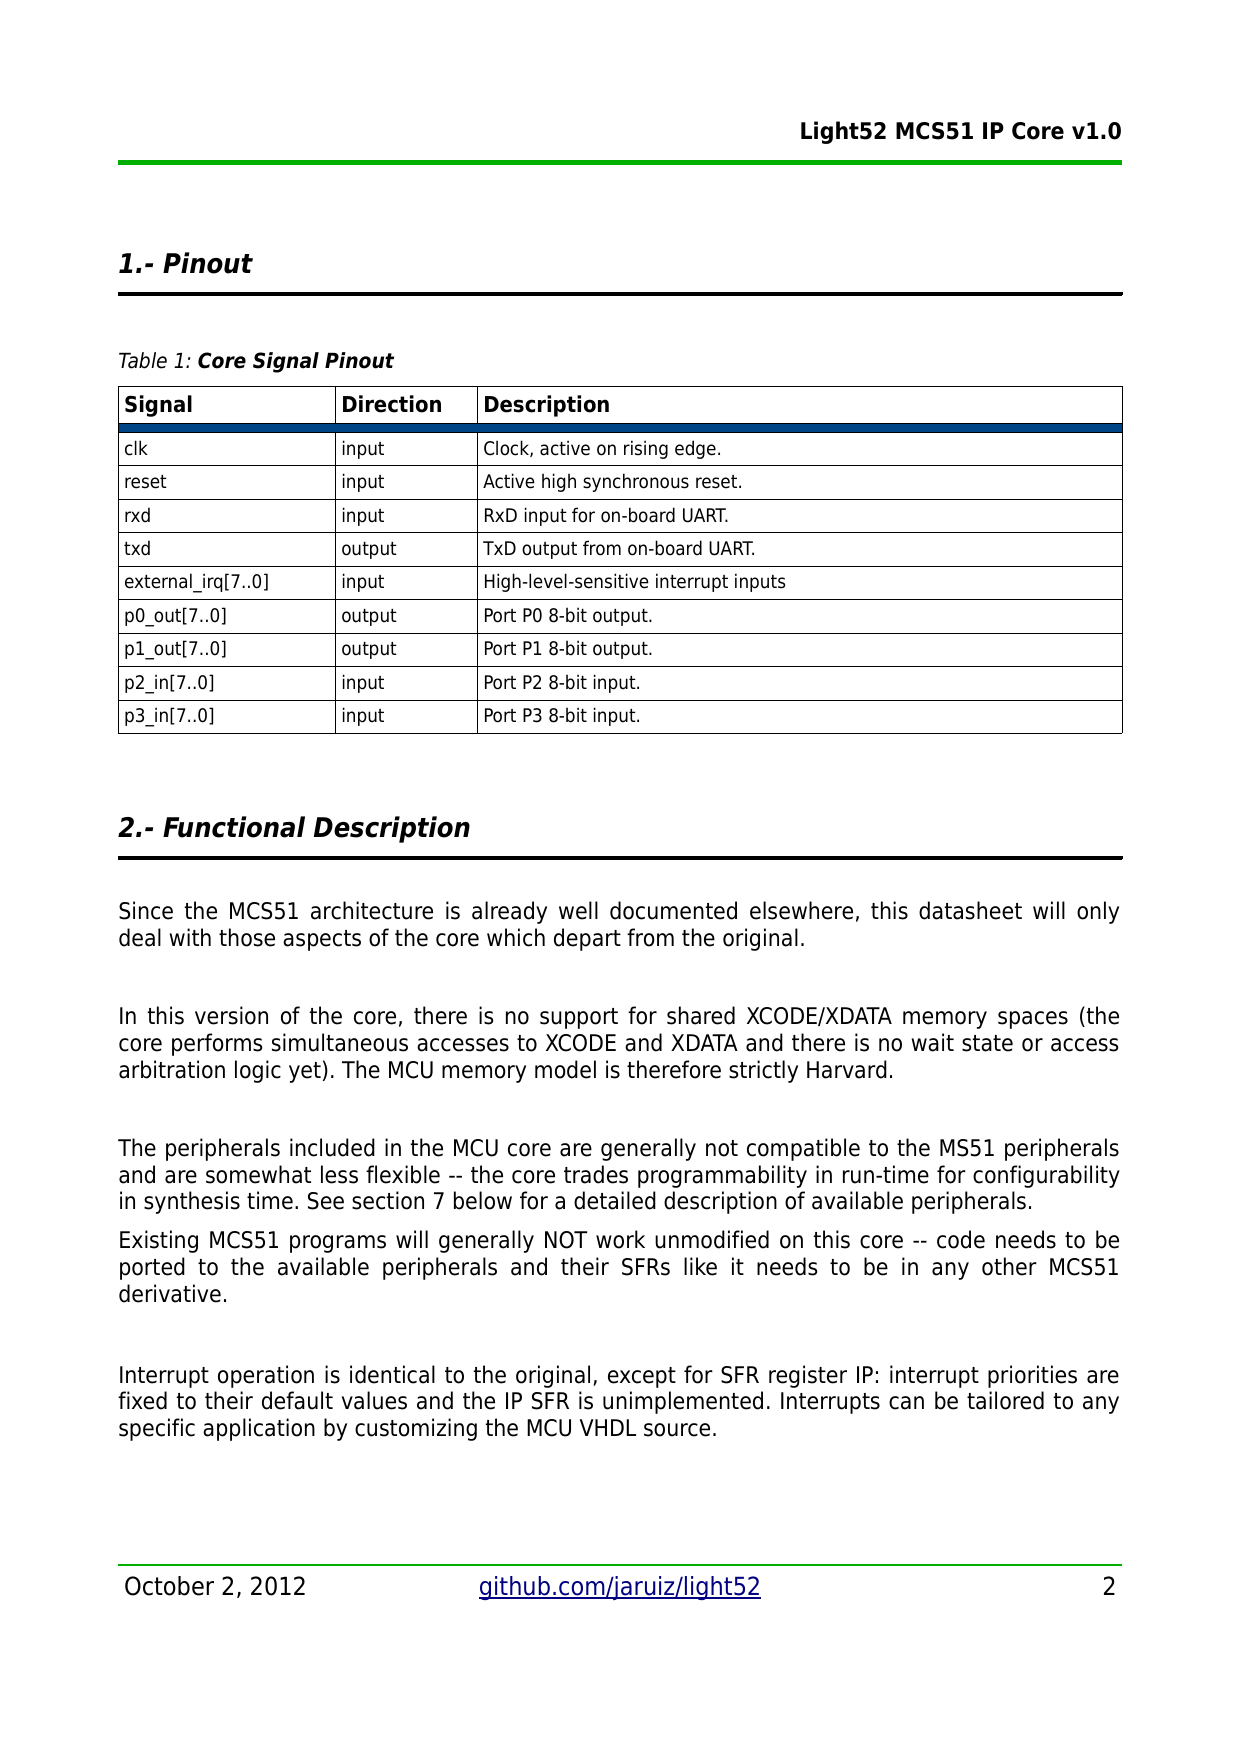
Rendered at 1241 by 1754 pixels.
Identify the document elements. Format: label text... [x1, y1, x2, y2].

table_cell txd [119, 533, 335, 566]
table_cell Active high synchronous reset. [478, 466, 1122, 499]
table_cell output [336, 634, 477, 666]
table_header Signal [119, 387, 335, 423]
table_cell Port P1 8-bit output. [478, 634, 1122, 666]
table_cell [119, 424, 1122, 432]
table_cell reset [119, 466, 335, 499]
text In this version of the core, there is no support for shared XCODE/XDATA memory spaces (the core performs simultaneous accesses to XCODE and XDATA and there is no wait state or access arbitration logic yet). The MCU memory model is therefore strictly Harvard. [118, 1003, 1122, 1083]
table_cell TxD output from on-board UART. [478, 533, 1122, 566]
table_cell input [336, 433, 477, 465]
table_cell Port P3 8-bit input. [478, 701, 1122, 733]
text Interrupt operation is identical to the original, except for SFR register IP: interrupt priorities are fixed to their default values and the IP SFR is unimplemented. Interrupts can be tailored to any specific application by customizing the MCU VHDL source. [118, 1362, 1122, 1442]
table_header Description [478, 387, 1122, 423]
table_cell input [336, 500, 477, 532]
table_cell external_irq[7..0] [119, 567, 335, 599]
table_cell input [336, 567, 477, 599]
subtitle 2.- Functional Description [118, 812, 1122, 844]
text Table 1: Core Signal Pinout [118, 349, 1122, 373]
table_cell p2_in[7..0] [119, 667, 335, 699]
table_cell output [336, 600, 477, 633]
table_cell RxD input for on-board UART. [478, 500, 1122, 532]
text The peripherals included in the MCU core are generally not compatible to the MS51 peripherals and are somewhat less flexible -- the core trades programmability in run-time for configurability in synthesis time. See section 7 below for a detailed description of available peripherals. [118, 1135, 1122, 1215]
table_cell input [336, 466, 477, 499]
text Existing MCS51 programs will generally NOT work unmodified on this core -- code needs to be ported to the available peripherals and their SFRs like it needs to be in any other MCS51 derivative. [118, 1228, 1122, 1308]
table_cell Port P0 8-bit output. [478, 600, 1122, 633]
table_header Direction [336, 387, 477, 423]
table_cell output [336, 533, 477, 566]
table_cell rxd [119, 500, 335, 532]
table_cell High-level-sensitive interrupt inputs [478, 567, 1122, 599]
table_cell Port P2 8-bit input. [478, 667, 1122, 699]
table_cell input [336, 667, 477, 699]
table_cell clk [119, 433, 335, 465]
table_cell p0_out[7..0] [119, 600, 335, 633]
table_cell input [336, 701, 477, 733]
table_cell p1_out[7..0] [119, 634, 335, 666]
text Since the MCS51 architecture is already well documented elsewhere, this datasheet will only deal with those aspects of the core which depart from the original. [118, 898, 1122, 952]
table_cell p3_in[7..0] [119, 701, 335, 733]
subtitle 1.- Pinout [118, 248, 1122, 279]
table_cell Clock, active on rising edge. [478, 433, 1122, 465]
